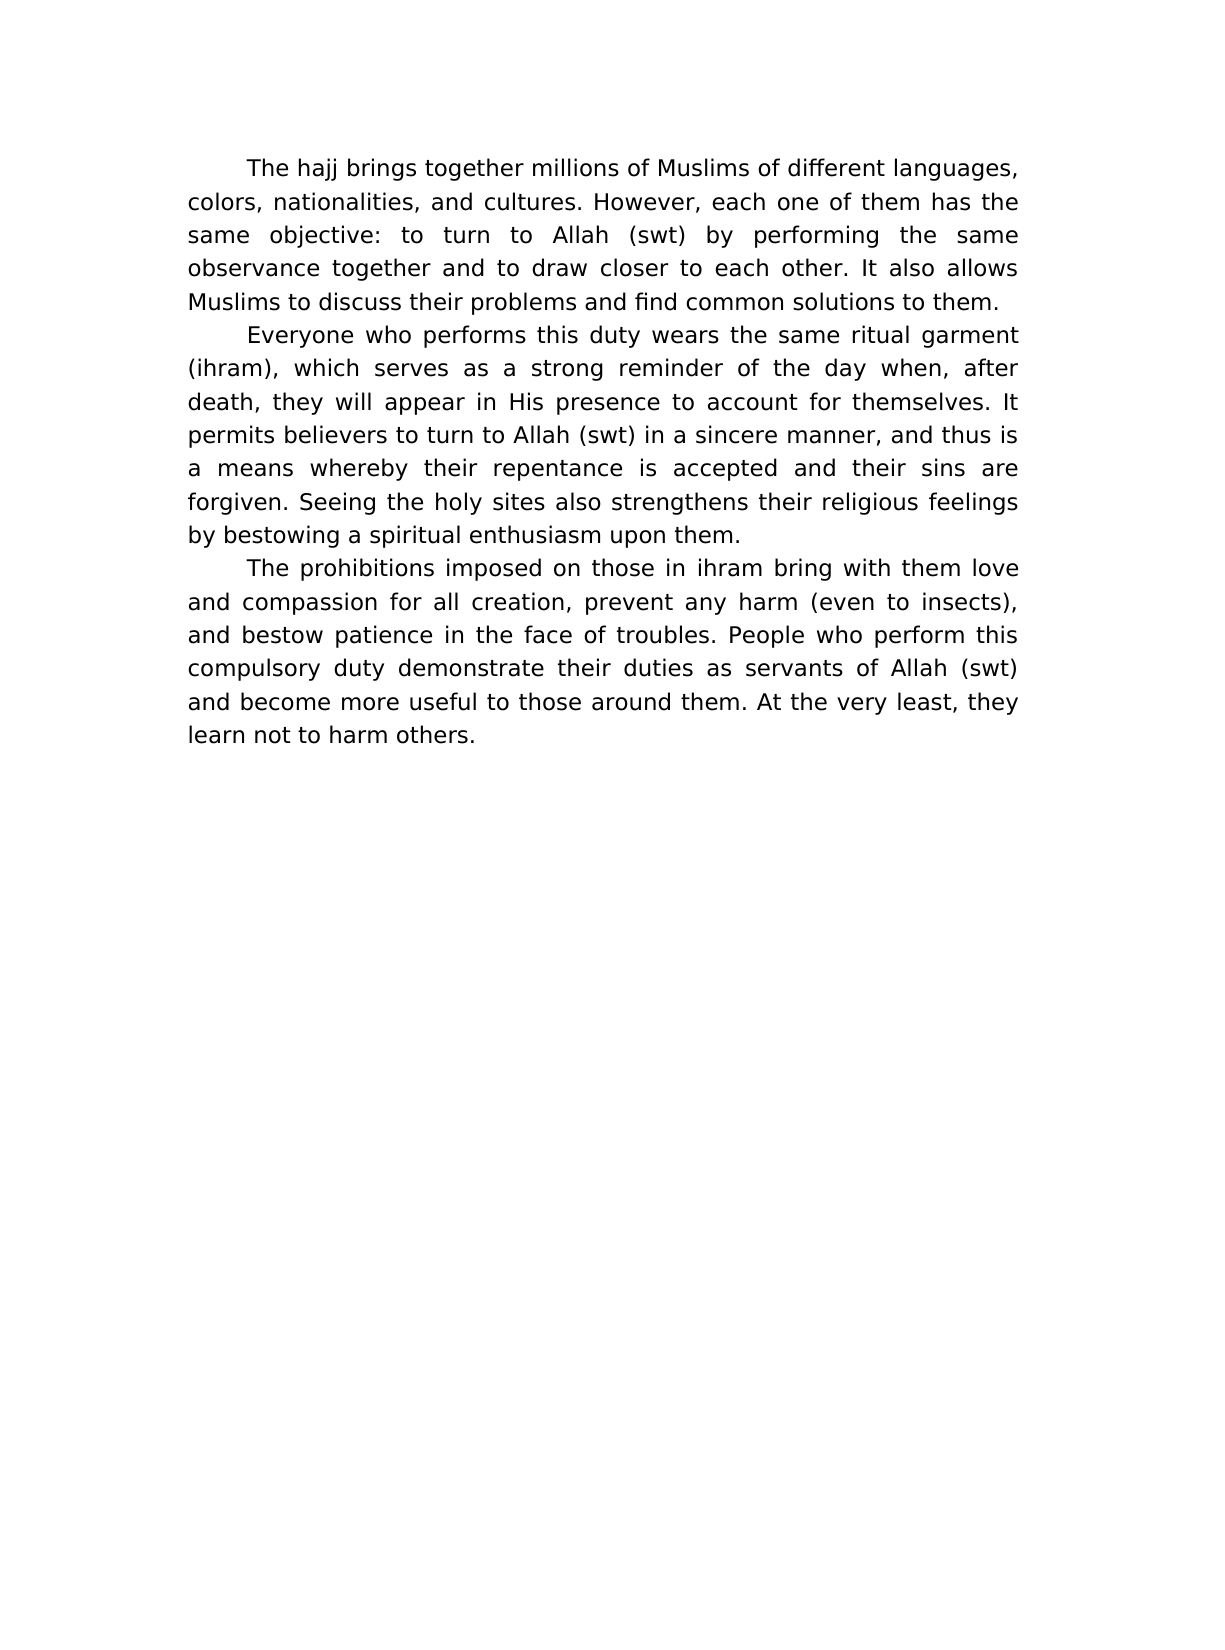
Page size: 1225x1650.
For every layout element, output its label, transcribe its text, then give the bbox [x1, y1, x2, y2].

text Everyone who performs this duty wears the same ritual garment (ihram), which serves as a strong reminder of the day when, after death, they will appear in His presence to account for themselves. It permits believers to turn to Allah (swt) in a sincere manner, and thus is a means whereby their repentance is accepted and their sins are forgiven. Seeing the holy sites also strengthens their religious feelings by bestowing a spiritual enthusiasm upon them. [187, 317, 1020, 550]
text The hajj brings together millions of Muslims of different languages, colors, nationalities, and cultures. However, each one of them has the same objective: to turn to Allah (swt) by performing the same observance together and to draw closer to each other. It also allows Muslims to discuss their problems and find common solutions to them. [187, 150, 1020, 317]
text The prohibitions imposed on those in ihram bring with them love and compassion for all creation, prevent any harm (even to insects), and bestow patience in the face of troubles. People who perform this compulsory duty demonstrate their duties as servants of Allah (swt) and become more useful to those around them. At the very least, they learn not to harm others. [187, 550, 1020, 750]
